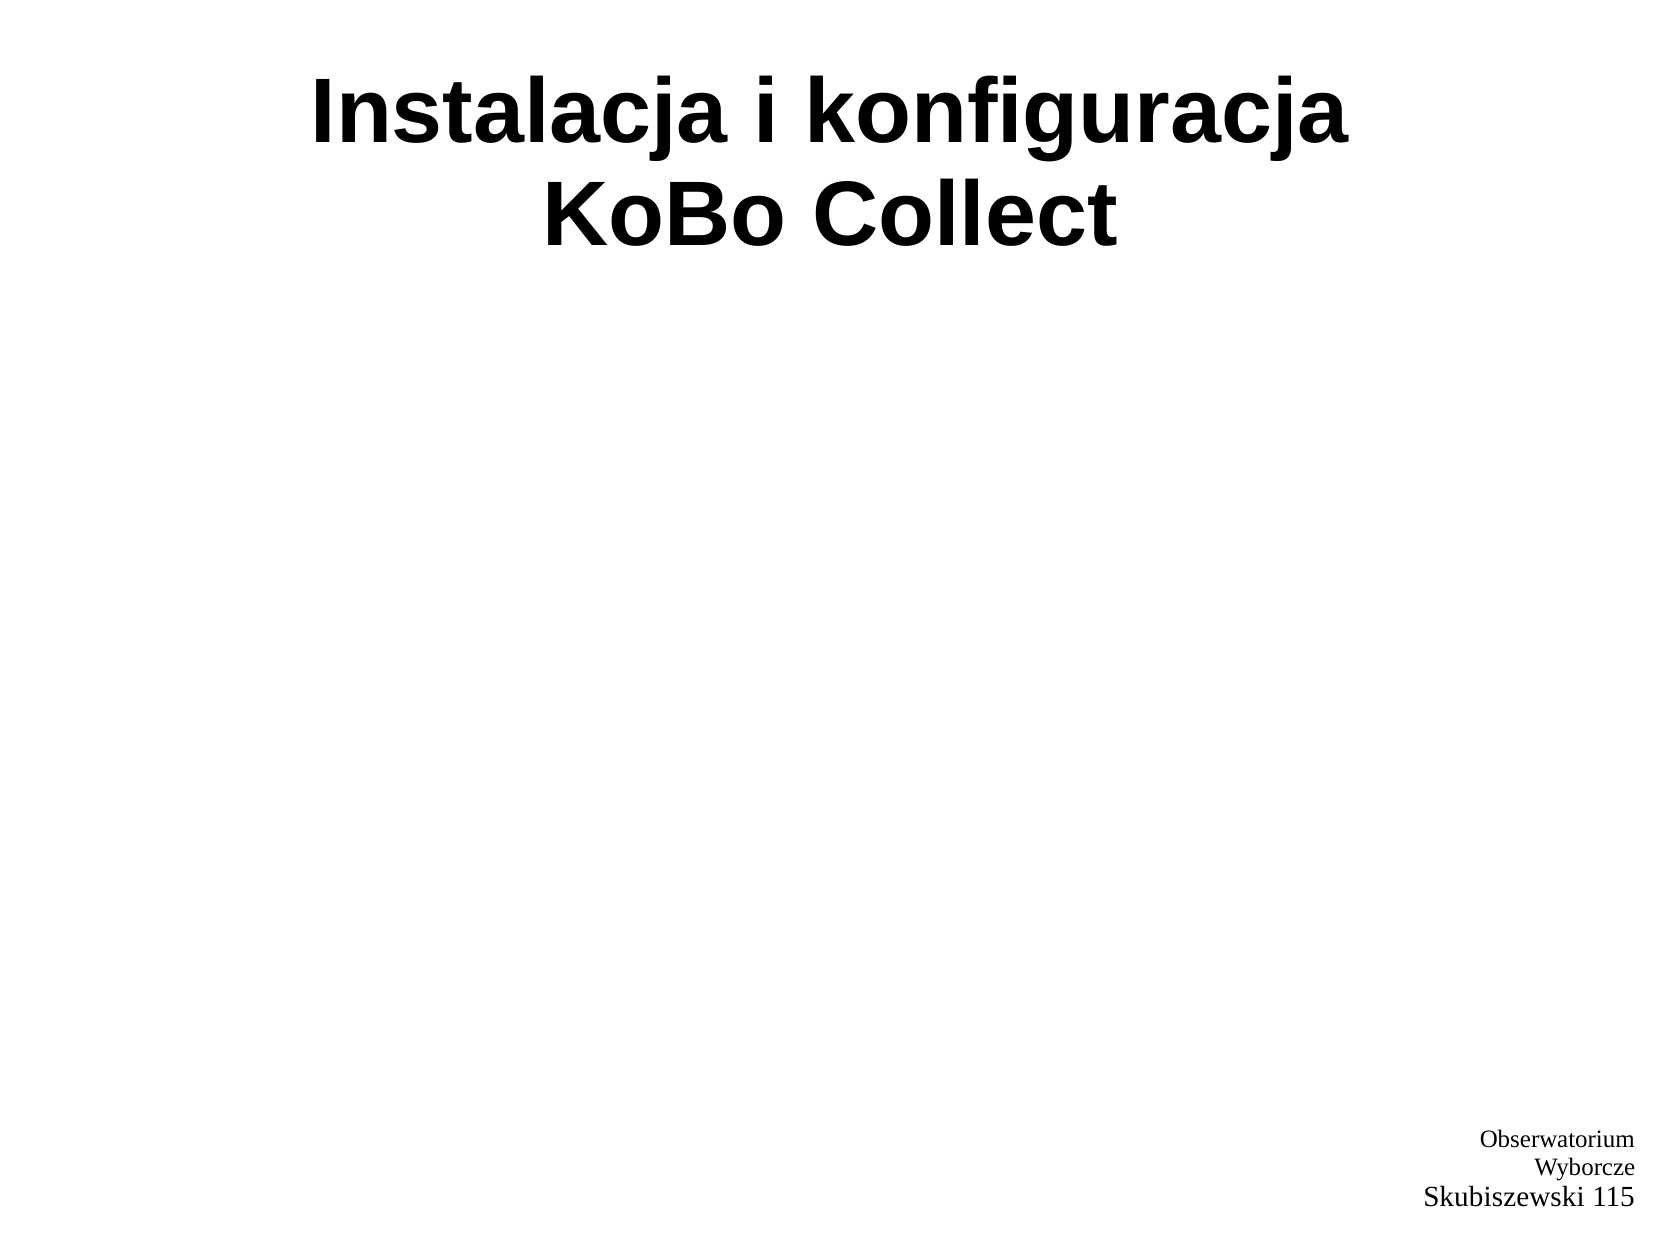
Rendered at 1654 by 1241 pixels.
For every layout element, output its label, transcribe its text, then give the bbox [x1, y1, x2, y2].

title Instalacja i konfiguracja KoBo Collect [86, 60, 1575, 180]
list [30, 180, 1583, 1156]
